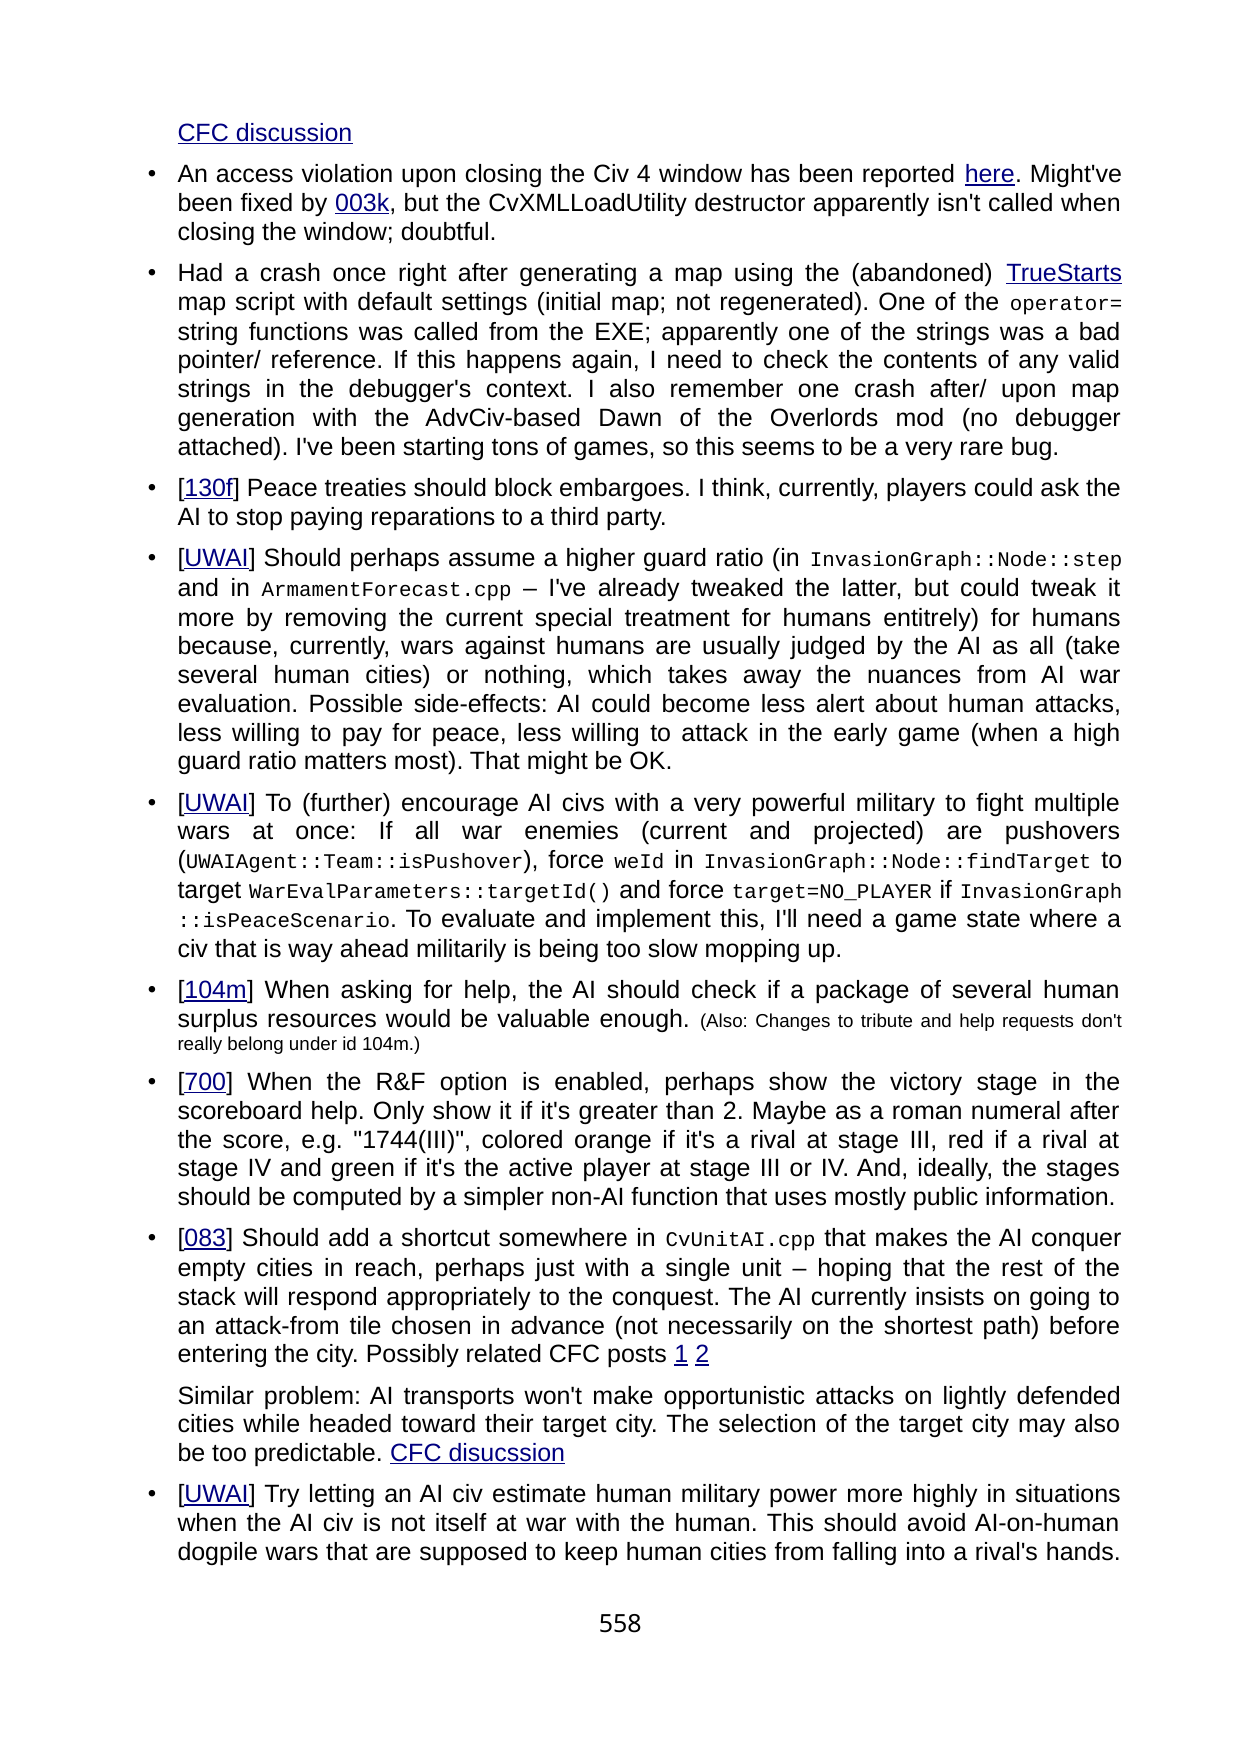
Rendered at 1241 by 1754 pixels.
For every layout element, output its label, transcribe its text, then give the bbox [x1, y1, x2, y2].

list [UWAI] Try letting an AI civ estimate human military power more highly in situations when the AI civ is not itself at war with the human. This should avoid AI-on-human dogpile wars that are supposed to keep human cities from falling into a rival's hands. [148, 1479, 1122, 1566]
list Similar problem: AI transports won't make opportunistic attacks on lightly defended cities while headed toward their target city. The selection of the target city may also be too predictable. CFC disucssion [148, 1381, 1122, 1467]
list [130f] Peace treaties should block embargoes. I think, currently, players could ask the AI to stop paying reparations to a third party. [148, 473, 1122, 531]
list [UWAI] Should perhaps assume a higher guard ratio (in InvasionGraph::Node::step and in ArmamentForecast.cpp – I've already tweaked the latter, but could tweak it more by removing the current special treatment for humans entitrely) for humans because, currently, wars against humans are usually judged by the AI as all (take several human cities) or nothing, which takes away the nuances from AI war evaluation. Possible side-effects: AI could become less alert about human attacks, less willing to pay for peace, less willing to attack in the early game (when a high guard ratio matters most). That might be OK. [148, 543, 1122, 775]
list [700] When the R&F option is enabled, perhaps show the victory stage in the scoreboard help. Only show it if it's greater than 2. Maybe as a roman numeral after the score, e.g. "1744(III)", colored orange if it's a rival at stage III, red if a rival at stage IV and green if it's the active player at stage III or IV. And, ideally, the stages should be computed by a simpler non-AI function that uses mostly public information. [148, 1067, 1122, 1211]
list Had a crash once right after generating a map using the (abandoned) TrueStarts map script with default settings (initial map; not regenerated). One of the operator= string functions was called from the EXE; apparently one of the strings was a bad pointer/ reference. If this happens again, I need to check the contents of any valid strings in the debugger's context. I also remember one crash after/ upon map generation with the AdvCiv-based Dawn of the Overlords mod (no debugger attached). I've been starting tons of games, so this seems to be a very rare bug. [148, 258, 1122, 461]
list An access violation upon closing the Civ 4 window has been reported here. Might've been fixed by 003k, but the CvXMLLoadUtility destructor apparently isn't called when closing the window; doubtful. [148, 159, 1122, 246]
list CFC discussion [148, 118, 1122, 147]
list [UWAI] To (further) encourage AI civs with a very powerful military to fight multiple wars at once: If all war enemies (current and projected) are pushovers (UWAIAgent::Team::isPushover), force weId in InvasionGraph::Node::findTarget to target WarEvalParameters::targetId() and force target=NO_PLAYER if InvasionGraph ::isPeaceScenario. To evaluate and implement this, I'll need a game state where a civ that is way ahead militarily is being too slow mopping up. [148, 787, 1122, 963]
list [083] Should add a shortcut somewhere in CvUnitAI.cpp that makes the AI conquer empty cities in reach, perhaps just with a single unit – hoping that the rest of the stack will respond appropriately to the conquest. The AI currently insists on going to an attack-from tile chosen in advance (not necessarily on the shortest path) before entering the city. Possibly related CFC posts 1 2 [148, 1223, 1122, 1368]
list [104m] When asking for help, the AI should check if a package of several human surplus resources would be valuable enough. (Also: Changes to tribute and help requests don't really belong under id 104m.) [148, 975, 1122, 1054]
